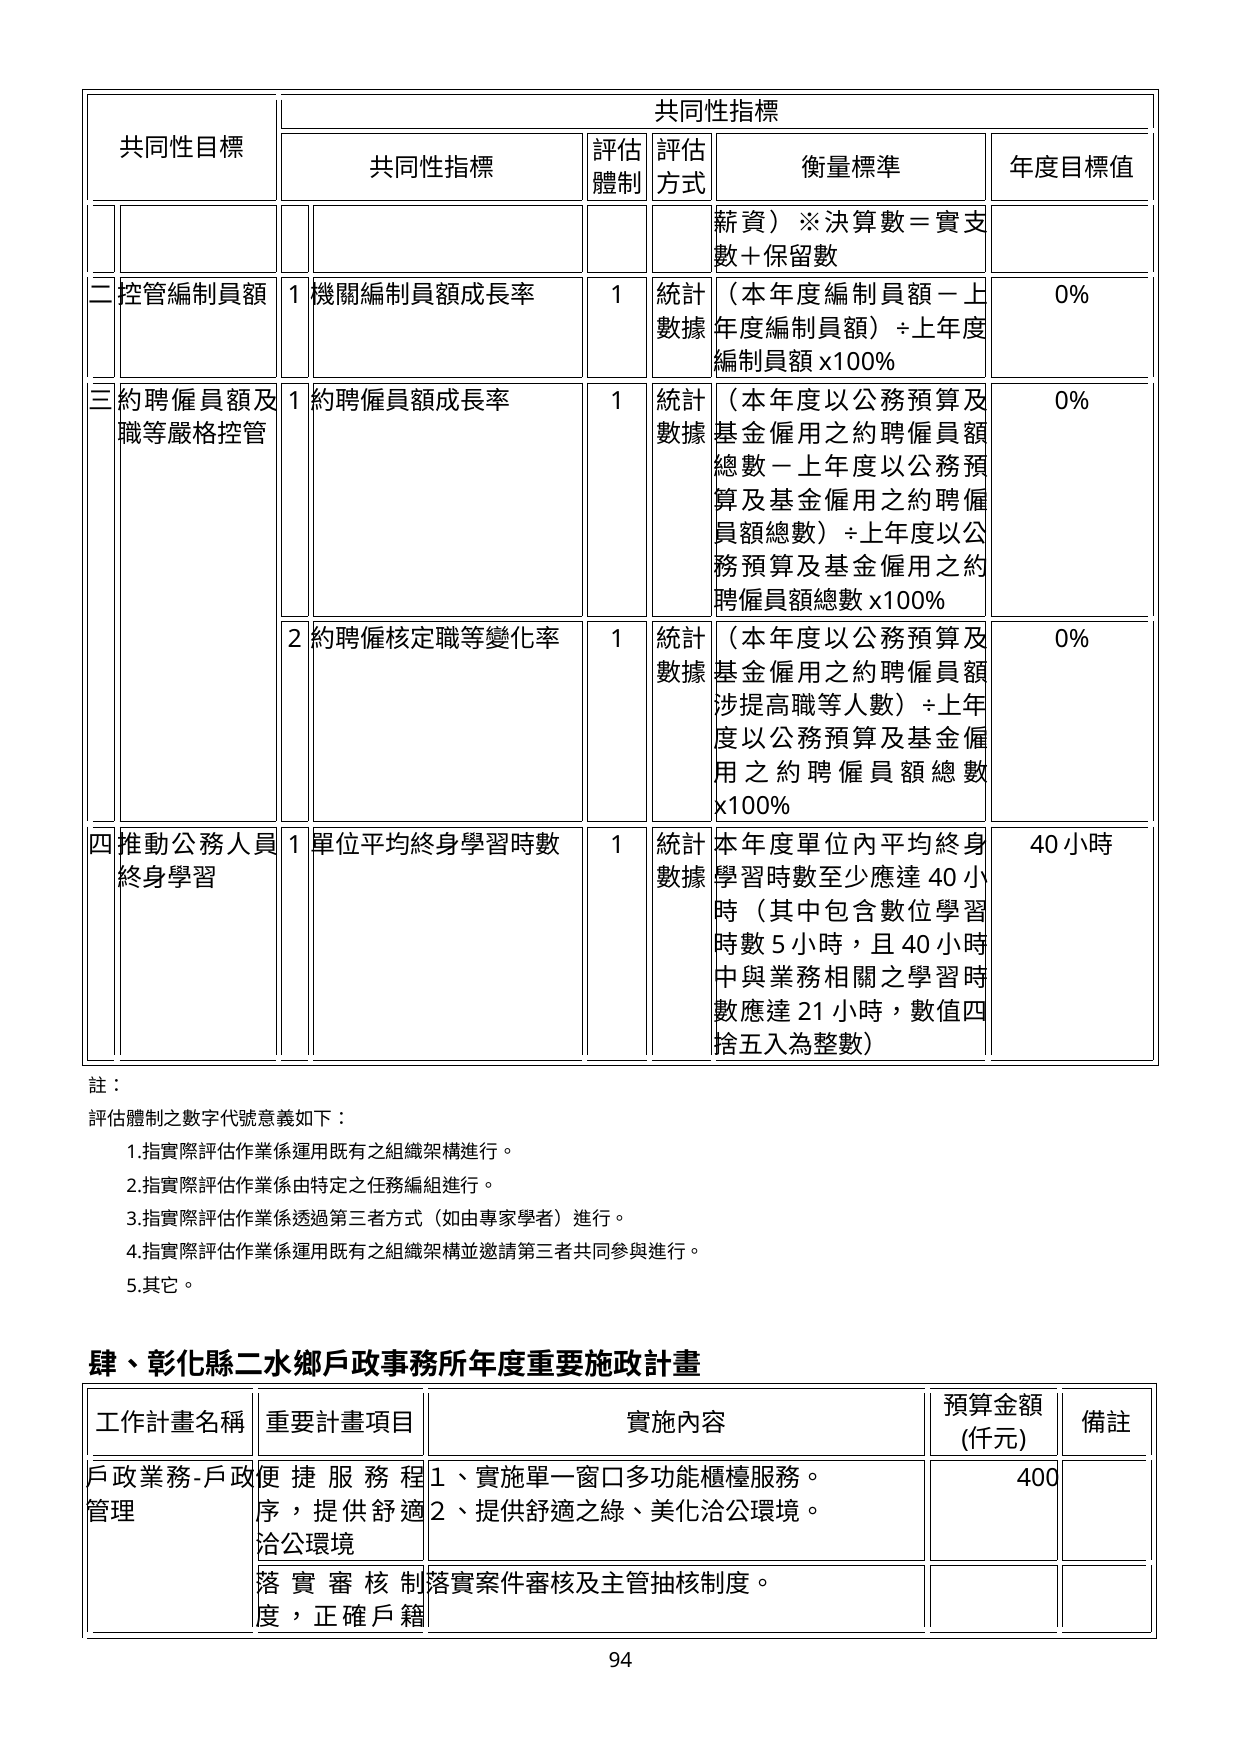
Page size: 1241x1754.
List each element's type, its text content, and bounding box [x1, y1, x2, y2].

table_cell [117, 200, 278, 272]
table_cell [85, 200, 117, 272]
table_cell 機關編制員額成長率 [311, 272, 585, 377]
table_cell [585, 200, 649, 272]
text 肆、彰化縣二水鄉戶政事務所年度重要施政計畫 [89, 1341, 1152, 1382]
table_header 工作計畫名稱 [85, 1384, 255, 1454]
text 2.指實際評估作業係由特定之任務編組進行。 [89, 1165, 1152, 1199]
table_cell [649, 200, 714, 272]
table_cell 評估 方式 [649, 129, 714, 199]
table_cell 400 [927, 1455, 1059, 1560]
table_cell [311, 200, 585, 272]
table_cell [1060, 1455, 1154, 1560]
table_cell [988, 200, 1156, 272]
table_cell 40小時 [988, 821, 1156, 1060]
text 3.指實際評估作業係透過第三者方式（如由專家學者）進行。 [89, 1199, 1152, 1232]
table_cell [1060, 1560, 1154, 1632]
text 註： [89, 1066, 1152, 1099]
table_cell 0% [988, 377, 1156, 616]
table_cell 統計數據 [649, 616, 714, 821]
table_cell 0% [988, 272, 1156, 377]
table_cell （本年度以公務預算及基金僱用之約聘僱員額總數－上年度以公務預算及基金僱用之約聘僱員額總數）÷上年度以公務預算及基金僱用之約聘僱員額總數x100% [714, 377, 988, 616]
table_cell １、實施單一窗口多功能櫃檯服務。 ２、提供舒適之綠、美化洽公環境。 [425, 1455, 927, 1560]
table_header 共同性指標 [278, 90, 1156, 127]
table_cell 約聘僱員額成長率 [311, 377, 585, 616]
table_cell 1 [278, 377, 311, 616]
table_cell 1 [585, 272, 649, 377]
text 5.其它。 [89, 1265, 1152, 1299]
table_cell 衡量標準 [714, 129, 988, 199]
table_cell [927, 1560, 1059, 1632]
table_cell （本年度編制員額－上年度編制員額）÷上年度編制員額x100% [714, 272, 988, 377]
table_cell 1 [585, 377, 649, 616]
table_cell 年度目標值 [988, 128, 1156, 199]
table_header 共同性目標 [85, 90, 278, 199]
table_cell （本年度以公務預算及基金僱用之約聘僱員額涉提高職等人數）÷上年度以公務預算及基金僱用之約聘僱員額總數x100% [714, 616, 988, 821]
table_header 實施內容 [425, 1384, 927, 1454]
table_header 預算金額(仟元) [927, 1384, 1059, 1454]
table_cell 落實審核制度，正確戶籍 [255, 1560, 425, 1632]
table_cell 1 [585, 616, 649, 821]
text 4.指實際評估作業係運用既有之組織架構並邀請第三者共同參與進行。 [89, 1232, 1152, 1265]
table_cell 統計數據 [649, 377, 714, 616]
table_header 備註 [1060, 1384, 1154, 1454]
table_cell 落實案件審核及主管抽核制度。 [425, 1560, 927, 1632]
table_cell 1 [585, 821, 649, 1060]
table_cell 約聘僱員額及職等嚴格控管 [117, 377, 278, 821]
table_cell 三 [85, 377, 117, 821]
table_cell 約聘僱核定職等變化率 [311, 616, 585, 821]
table_cell 1 [278, 272, 311, 377]
table_cell [278, 200, 311, 272]
table_cell 統計數據 [649, 821, 714, 1060]
table_cell 2 [278, 616, 311, 821]
text 1.指實際評估作業係運用既有之組織架構進行。 [89, 1132, 1152, 1165]
table_cell 共同性指標 [278, 128, 585, 199]
table_cell 統計數據 [649, 272, 714, 377]
table_cell 推動公務人員終身學習 [117, 821, 278, 1060]
table_cell 0% [988, 616, 1156, 821]
table_cell 單位平均終身學習時數 [311, 821, 585, 1060]
table_cell 四 [85, 821, 117, 1060]
text 評估體制之數字代號意義如下： [89, 1099, 1152, 1132]
table_cell 本年度單位內平均終身學習時數至少應達40小時（其中包含數位學習時數5小時，且40小時中與業務相關之學習時數應達21小時，數值四捨五入為整數） [714, 821, 988, 1060]
table_cell 控管編制員額 [117, 272, 278, 377]
table_cell 1 [278, 821, 311, 1060]
table_header 重要計畫項目 [255, 1384, 425, 1454]
table_cell 二 [85, 272, 117, 377]
table_cell 戶政業務-戶政管理 [85, 1455, 255, 1632]
table_cell 薪資）※決算數＝實支數＋保留數 [714, 200, 988, 272]
table_cell 評估 體制 [585, 129, 649, 199]
table_cell 便捷服務程序，提供舒適洽公環境 [255, 1455, 425, 1560]
